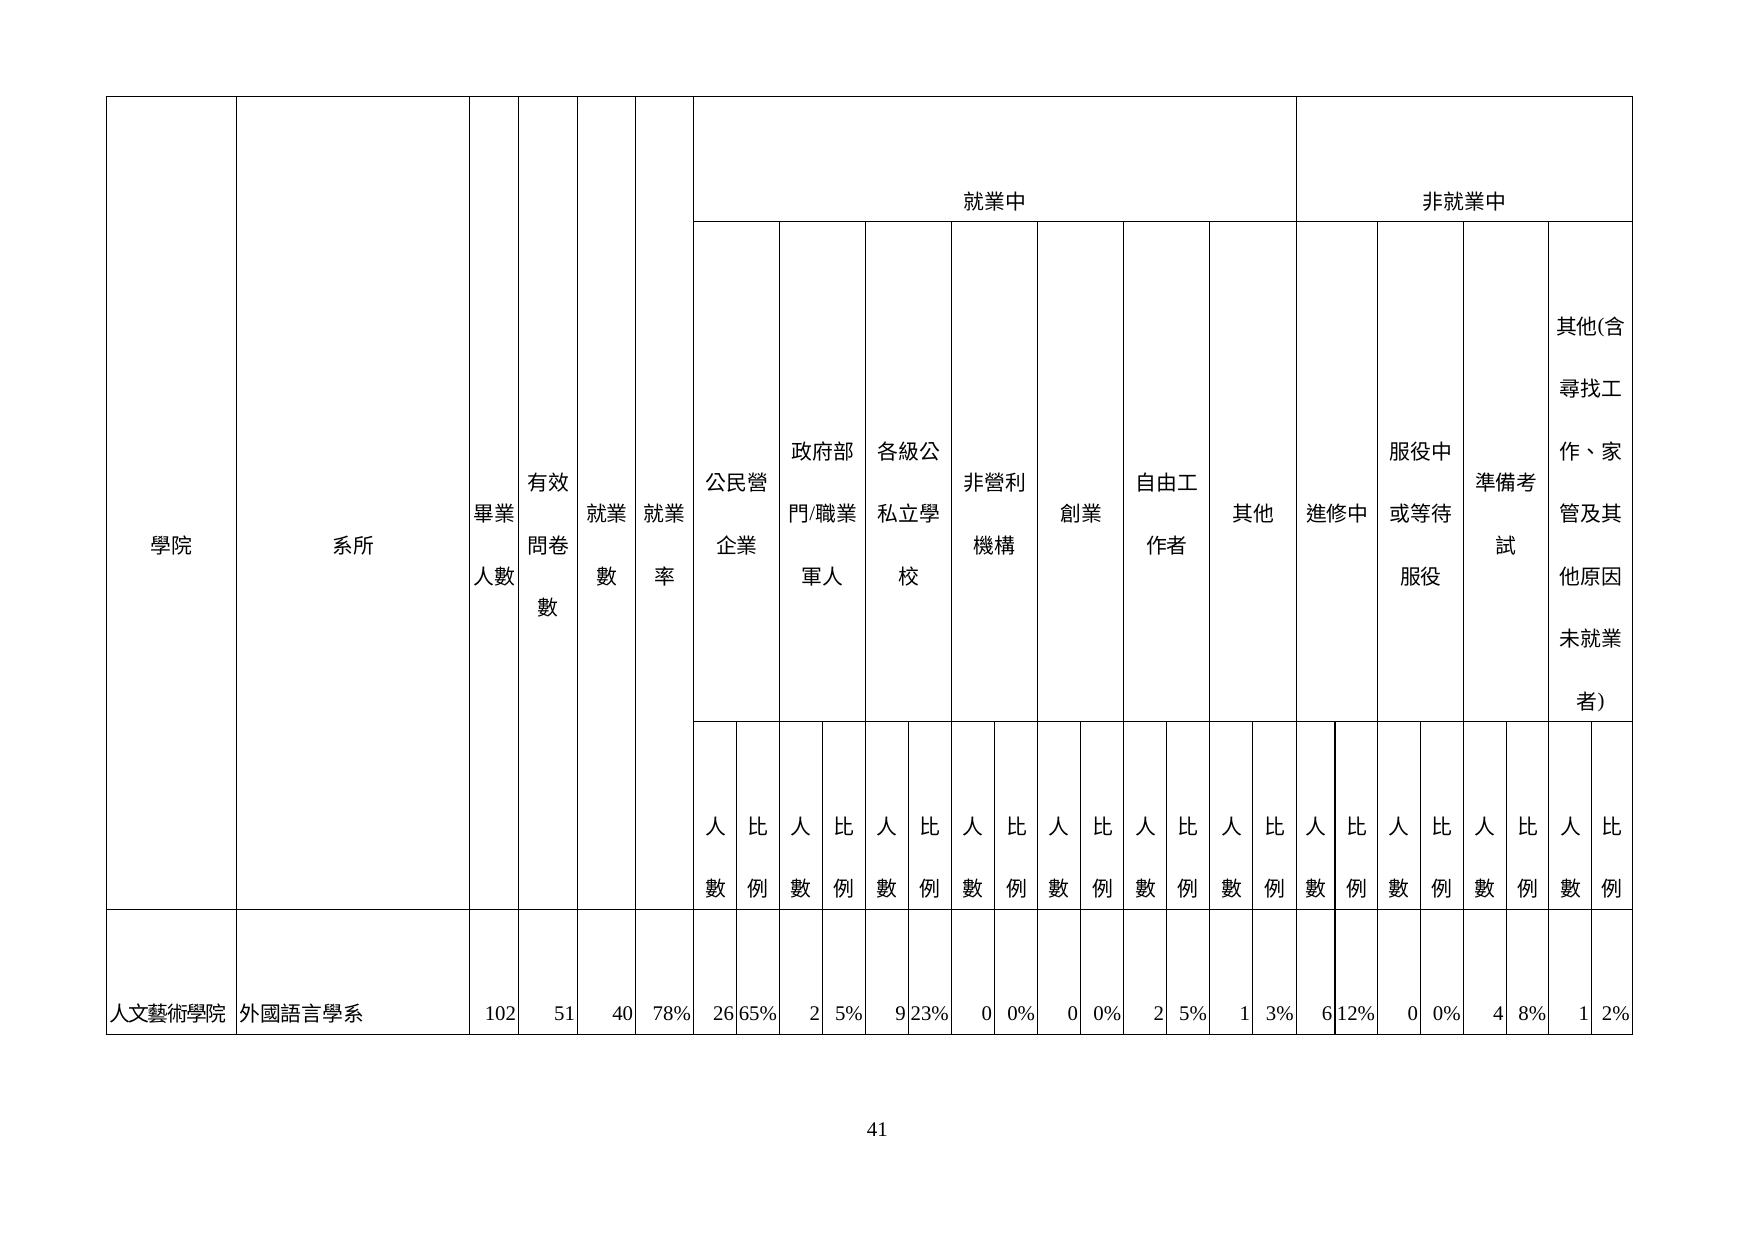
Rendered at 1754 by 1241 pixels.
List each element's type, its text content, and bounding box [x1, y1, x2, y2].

table_header 非就業中 [1297, 97, 1632, 221]
table_cell 4 [1464, 910, 1506, 1033]
table_cell 非營利機構 [952, 222, 1037, 721]
table_header 有效問卷數 [519, 97, 577, 908]
table_cell 比例 [1507, 722, 1548, 908]
table_cell 51 [519, 910, 577, 1033]
table_cell 0% [1081, 910, 1123, 1033]
table_cell 0% [995, 910, 1037, 1033]
table_cell 創業 [1038, 222, 1123, 721]
table_cell 102 [470, 910, 518, 1033]
table_cell 8% [1507, 910, 1548, 1033]
table_cell 政府部門/職業軍人 [780, 222, 865, 721]
table_cell 準備考試 [1464, 222, 1548, 721]
table_cell 自由工作者 [1124, 222, 1209, 721]
table_cell 人數 [952, 722, 994, 908]
table_cell 人數 [1297, 722, 1334, 908]
table_cell 人數 [1464, 722, 1506, 908]
table_cell 2% [1592, 910, 1632, 1033]
table_cell 人數 [1210, 722, 1252, 908]
table_header 就業數 [578, 97, 635, 908]
table_cell 其他 [1210, 222, 1296, 721]
table_cell 進修中 [1297, 222, 1377, 721]
table_header 就業率 [636, 97, 693, 908]
table_cell 人數 [1549, 722, 1591, 908]
table_header 學院 [107, 97, 236, 908]
table_cell 比例 [909, 722, 951, 908]
table_cell 比例 [1421, 722, 1463, 908]
table_cell 人數 [694, 722, 736, 908]
table_cell 比例 [1167, 722, 1209, 908]
table_cell 0% [1421, 910, 1463, 1033]
table_header 系所 [237, 97, 469, 908]
table_cell 服役中或等待服役 [1378, 222, 1463, 721]
table_cell 比例 [1336, 722, 1377, 908]
table_cell 人數 [1038, 722, 1080, 908]
table_cell 其他(含尋找工作、家管及其他原因未就業者) [1549, 222, 1632, 721]
table_cell 外國語言學系 [237, 910, 469, 1033]
table_cell 人文藝術學院 [107, 910, 236, 1033]
table_cell 比例 [1253, 722, 1296, 908]
table_cell 0 [1378, 910, 1420, 1033]
table_cell 9 [866, 910, 908, 1033]
table_cell 公民營企業 [694, 222, 779, 721]
table_header 畢業人數 [470, 97, 518, 908]
table_cell 人數 [1378, 722, 1420, 908]
table_cell 各級公私立學校 [866, 222, 951, 721]
table_cell 1 [1549, 910, 1591, 1033]
table_cell 比例 [1081, 722, 1123, 908]
table_cell 人數 [780, 722, 822, 908]
table_cell 0 [952, 910, 994, 1033]
table_cell 5% [823, 910, 865, 1033]
table_cell 40 [578, 910, 635, 1033]
table_cell 2 [780, 910, 822, 1033]
table_cell 1 [1210, 910, 1252, 1033]
table_cell 0 [1038, 910, 1080, 1033]
table_cell 人數 [866, 722, 908, 908]
table_cell 5% [1167, 910, 1209, 1033]
table_cell 人數 [1124, 722, 1166, 908]
table_cell 23% [909, 910, 951, 1033]
table_cell 6 [1297, 910, 1334, 1033]
table_cell 比例 [823, 722, 865, 908]
table_cell 78% [636, 910, 693, 1033]
table_cell 26 [694, 910, 736, 1033]
table_cell 12% [1336, 910, 1377, 1033]
table_cell 3% [1253, 910, 1296, 1033]
table_cell 2 [1124, 910, 1166, 1033]
table_cell 65% [737, 910, 779, 1033]
table_header 就業中 [694, 97, 1296, 221]
table_cell 比例 [1592, 722, 1632, 908]
table_cell 比例 [737, 722, 779, 908]
table_cell 比例 [995, 722, 1037, 908]
